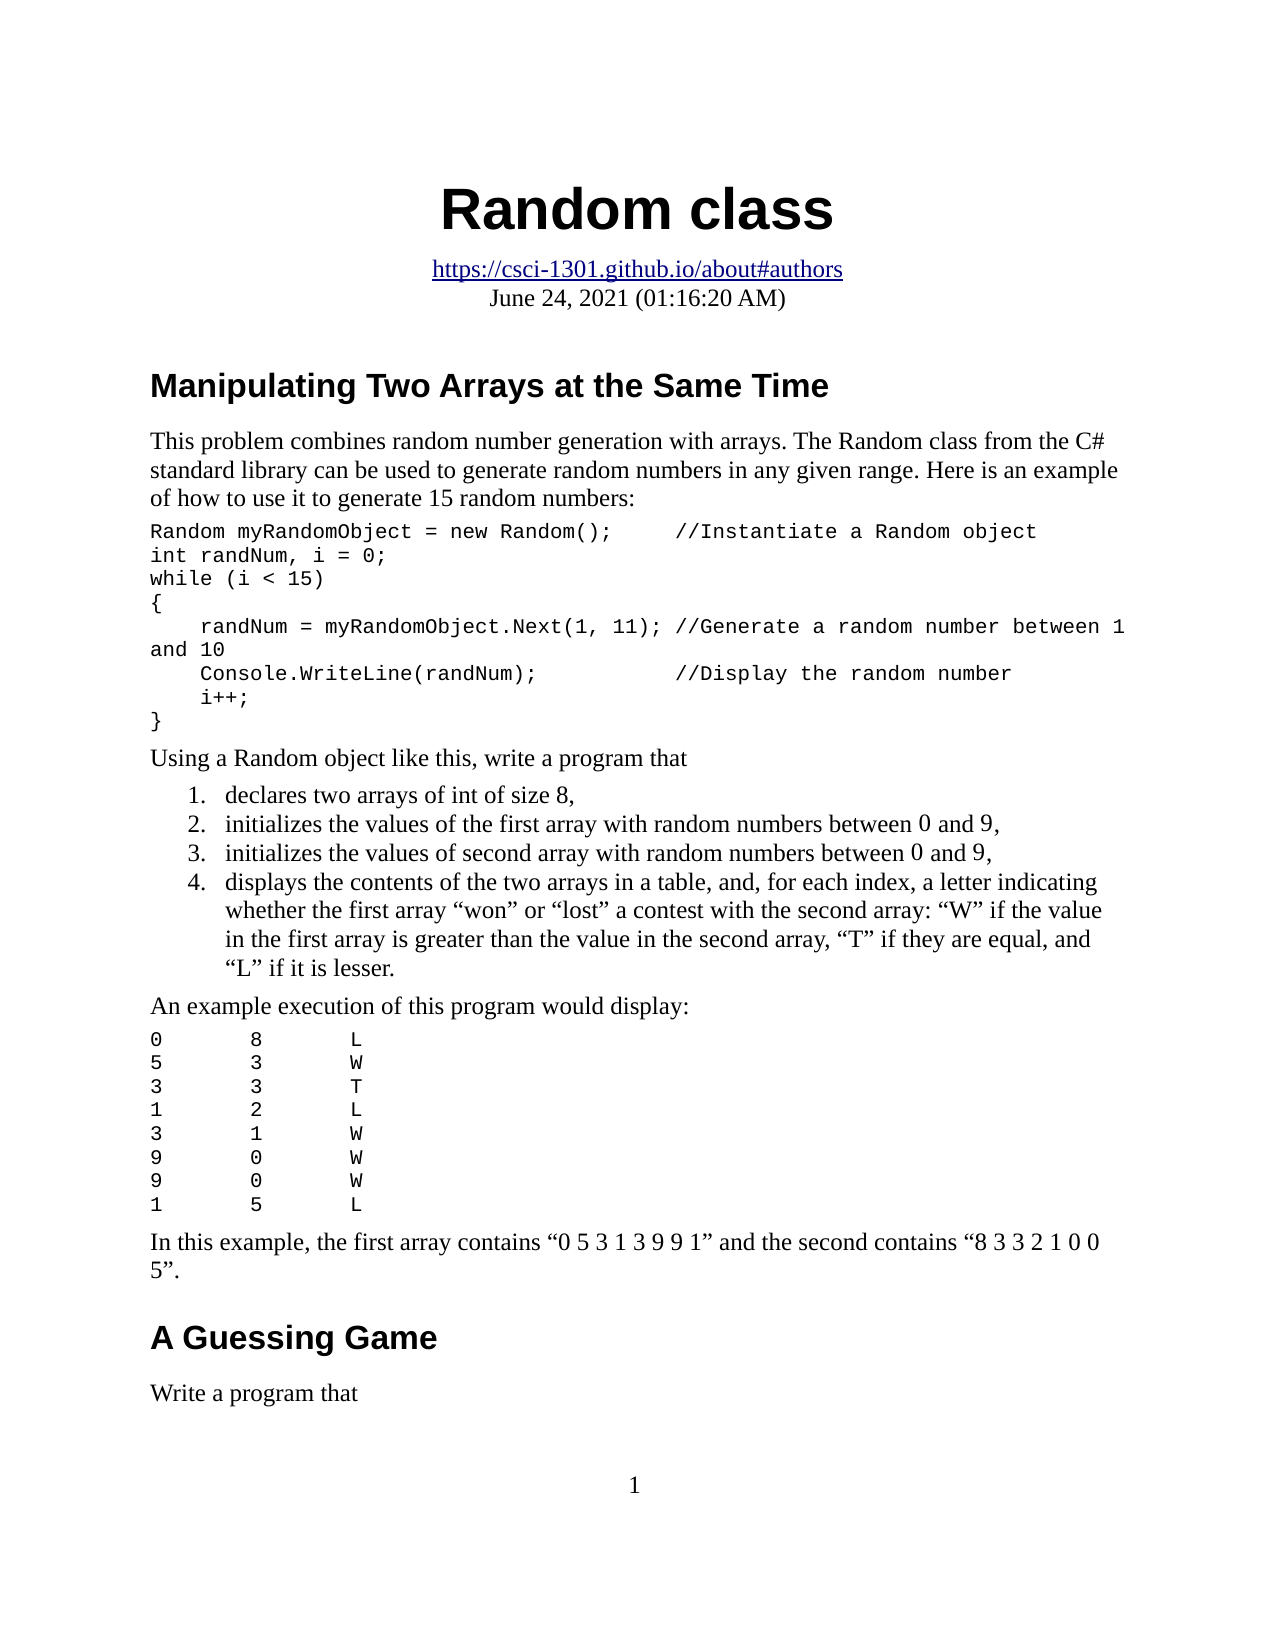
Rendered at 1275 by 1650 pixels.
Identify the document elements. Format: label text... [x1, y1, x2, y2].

text 9 0 W [150, 1147, 1125, 1170]
text 5 3 W [150, 1052, 1125, 1076]
list initializes the values of the first array with random numbers between and , [187, 809, 1125, 838]
text 1 5 L [150, 1194, 1125, 1218]
text 9 0 W [150, 1170, 1125, 1194]
text An example execution of this program would display: [150, 991, 1125, 1019]
text while (i < 15) [150, 568, 1125, 592]
text { [150, 592, 1125, 616]
text int randNum, i = 0; [150, 545, 1125, 568]
text In this example, the first array contains “0 5 3 1 3 9 9 1” and the second contains “8 3 3 2 1 0 0 5”. [150, 1227, 1125, 1284]
text 3 3 T [150, 1076, 1125, 1099]
subtitle A Guessing Game [150, 1318, 1125, 1357]
text i++; [150, 687, 1125, 710]
text } [150, 710, 1125, 734]
text Using a Random object like this, write a program that [150, 743, 1125, 772]
list declares two arrays of int of size 8, [187, 781, 1125, 809]
text June 24, 2021 (01:16:20 AM) [150, 283, 1125, 312]
subtitle Manipulating Two Arrays at the Same Time [150, 366, 1125, 404]
text This problem combines random number generation with arrays. The Random class from the C# standard library can be used to generate random numbers in any given range. Here is an example of how to use it to generate 15 random numbers: [150, 426, 1125, 512]
text 0 8 L [150, 1028, 1125, 1052]
text Write a program that [150, 1378, 1125, 1407]
text https://csci-1301.github.io/about#authors [150, 254, 1125, 283]
text Random myRandomObject = new Random(); //Instantiate a Random object [150, 521, 1125, 545]
text randNum = myRandomObject.Next(1, 11); //Generate a random number between 1 and 10 [150, 616, 1125, 663]
text 3 1 W [150, 1123, 1125, 1147]
text 1 2 L [150, 1099, 1125, 1123]
list displays the contents of the two arrays in a table, and, for each index, a letter indicating whether the first array “won” or “lost” a contest with the second array: “W” if the value in the first array is greater than the value in the second array, “T” if they are equal, and “L” if it is lesser. [187, 867, 1125, 982]
title Random class [150, 175, 1125, 242]
list initializes the values of second array with random numbers between and , [187, 838, 1125, 867]
text Console.WriteLine(randNum); //Display the random number [150, 663, 1125, 687]
